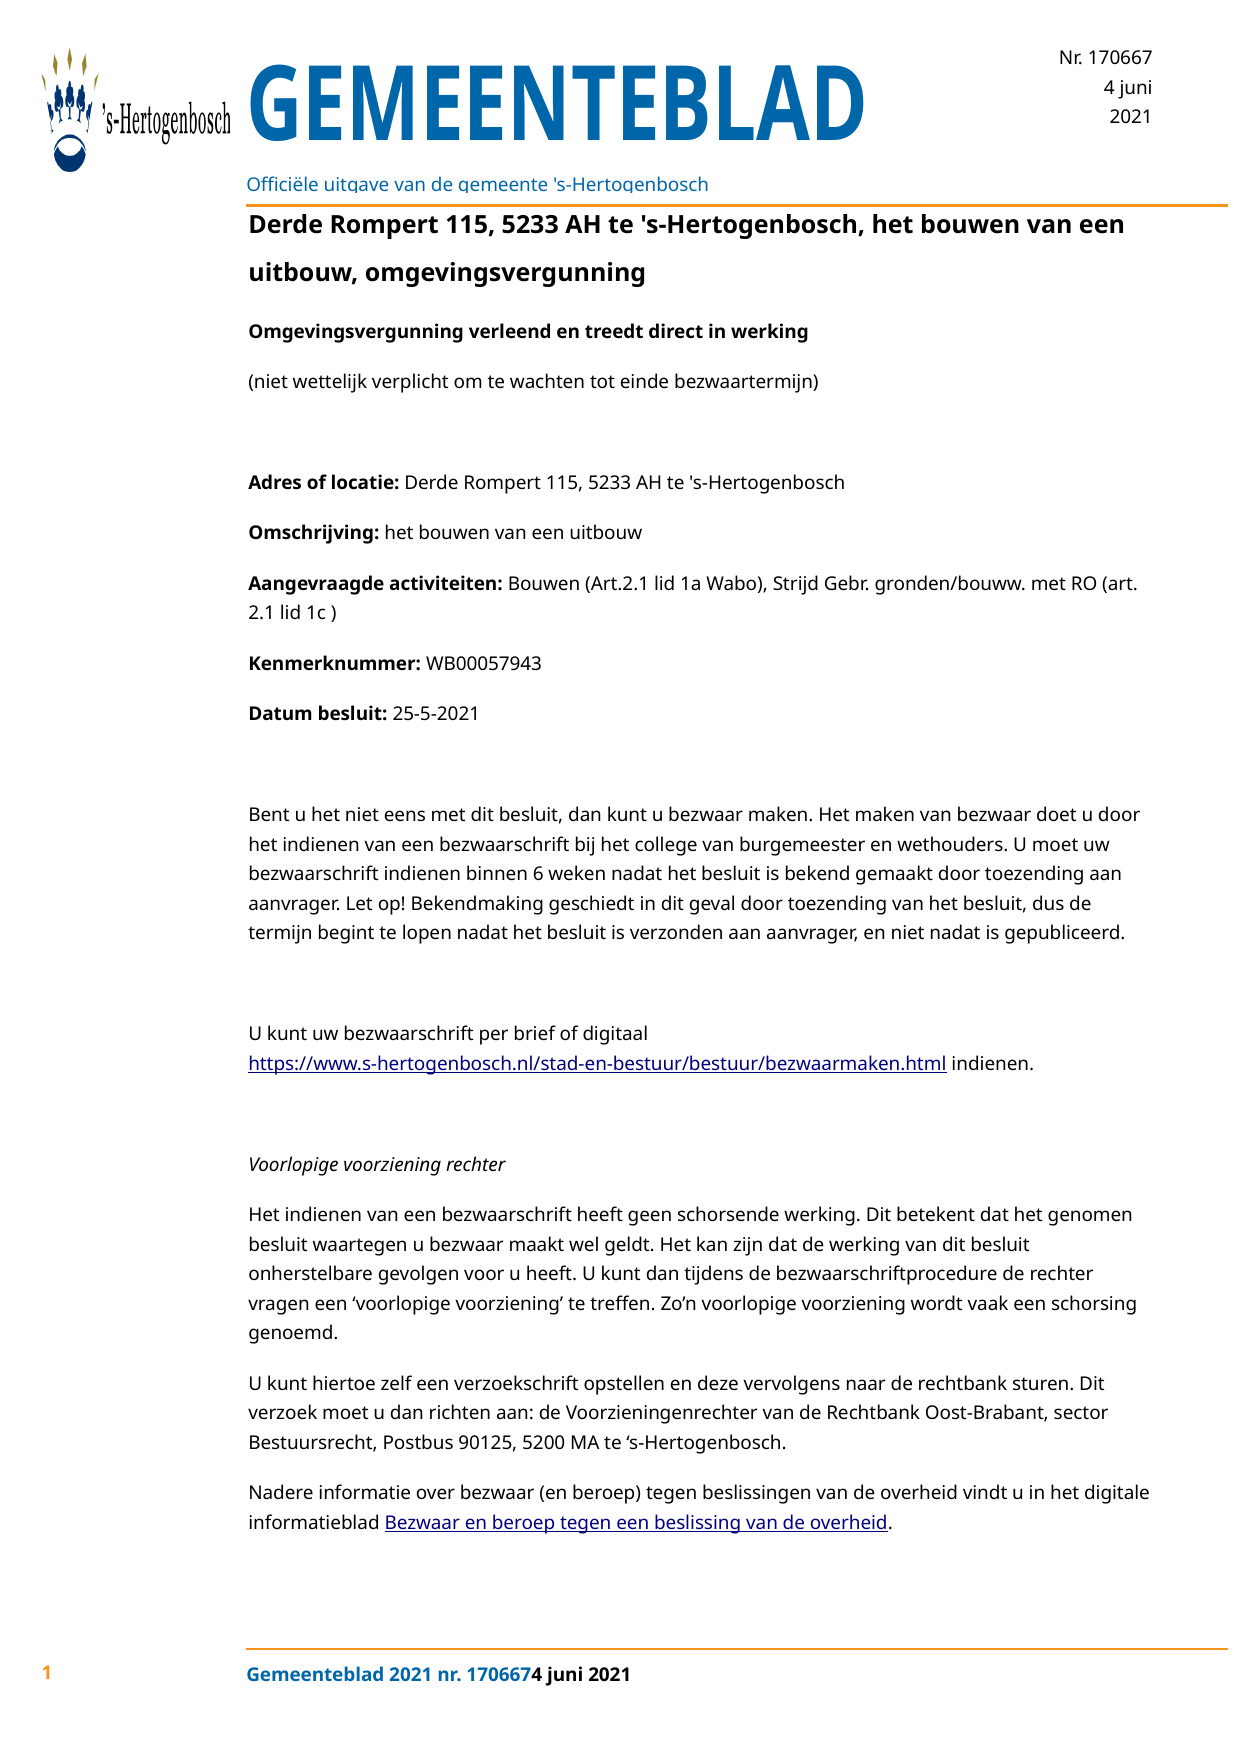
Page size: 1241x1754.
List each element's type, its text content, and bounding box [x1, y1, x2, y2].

picture [41, 47, 231, 172]
text (niet wettelijk verplicht om te wachten tot einde bezwaartermijn) [248, 368, 1152, 394]
text U kunt hiertoe zelf een verzoekschrift opstellen en deze vervolgens naar de rechtbank sturen. Dit verzoek moet u dan richten aan: de Voorzieningenrechter van de Rechtbank Oost-Brabant, sector Bestuursrecht, Postbus 90125, 5200 MA te ‘s-Hertogenbosch. [248, 1370, 1152, 1455]
text Nadere informatie over bezwaar (en beroep) tegen beslissingen van de overheid vindt u in het digitale informatieblad Bezwaar en beroep tegen een beslissing van de overheid. [248, 1479, 1152, 1535]
text Adres of locatie: Derde Rompert 115, 5233 AH te 's-Hertogenbosch [248, 469, 1152, 495]
text Het indienen van een bezwaarschrift heeft geen schorsende werking. Dit betekent dat het genomen besluit waartegen u bezwaar maakt wel geldt. Het kan zijn dat de werking van dit besluit onherstelbare gevolgen voor u heeft. U kunt dan tijdens de bezwaarschriftprocedure de rechter vragen een ‘voorlopige voorziening’ te treffen. Zo’n voorlopige voorziening wordt vaak een schorsing genoemd. [248, 1201, 1152, 1345]
text Omgevingsvergunning verleend en treedt direct in werking [248, 318, 1152, 344]
text Datum besluit: 25-5-2021 [248, 700, 1152, 726]
text Aangevraagde activiteiten: Bouwen (Art.2.1 lid 1a Wabo), Strijd Gebr. gronden/bouww. met RO (art. 2.1 lid 1c ) [248, 570, 1152, 625]
text Omschrijving: het bouwen van een uitbouw [248, 519, 1152, 545]
text Derde Rompert 115, 5233 AH te 's-Hertogenbosch, het bouwen van een uitbouw, omgevingsvergunning [248, 207, 1152, 288]
text Voorlopige voorziening rechter [248, 1151, 1152, 1177]
text Bent u het niet eens met dit besluit, dan kunt u bezwaar maken. Het maken van bezwaar doet u door het indienen van een bezwaarschrift bij het college van burgemeester en wethouders. U moet uw bezwaarschrift indienen binnen 6 weken nadat het besluit is bekend gemaakt door toezending aan aanvrager. Let op! Bekendmaking geschiedt in dit geval door toezending van het besluit, dus de termijn begint te lopen nadat het besluit is verzonden aan aanvrager, en niet nadat is gepubliceerd. [248, 801, 1152, 945]
text Kenmerknummer: WB00057943 [248, 650, 1152, 676]
text U kunt uw bezwaarschrift per brief of digitaal https://www.s-hertogenbosch.nl/stad-en-bestuur/bestuur/bezwaarmaken.html indienen. [248, 1020, 1152, 1076]
